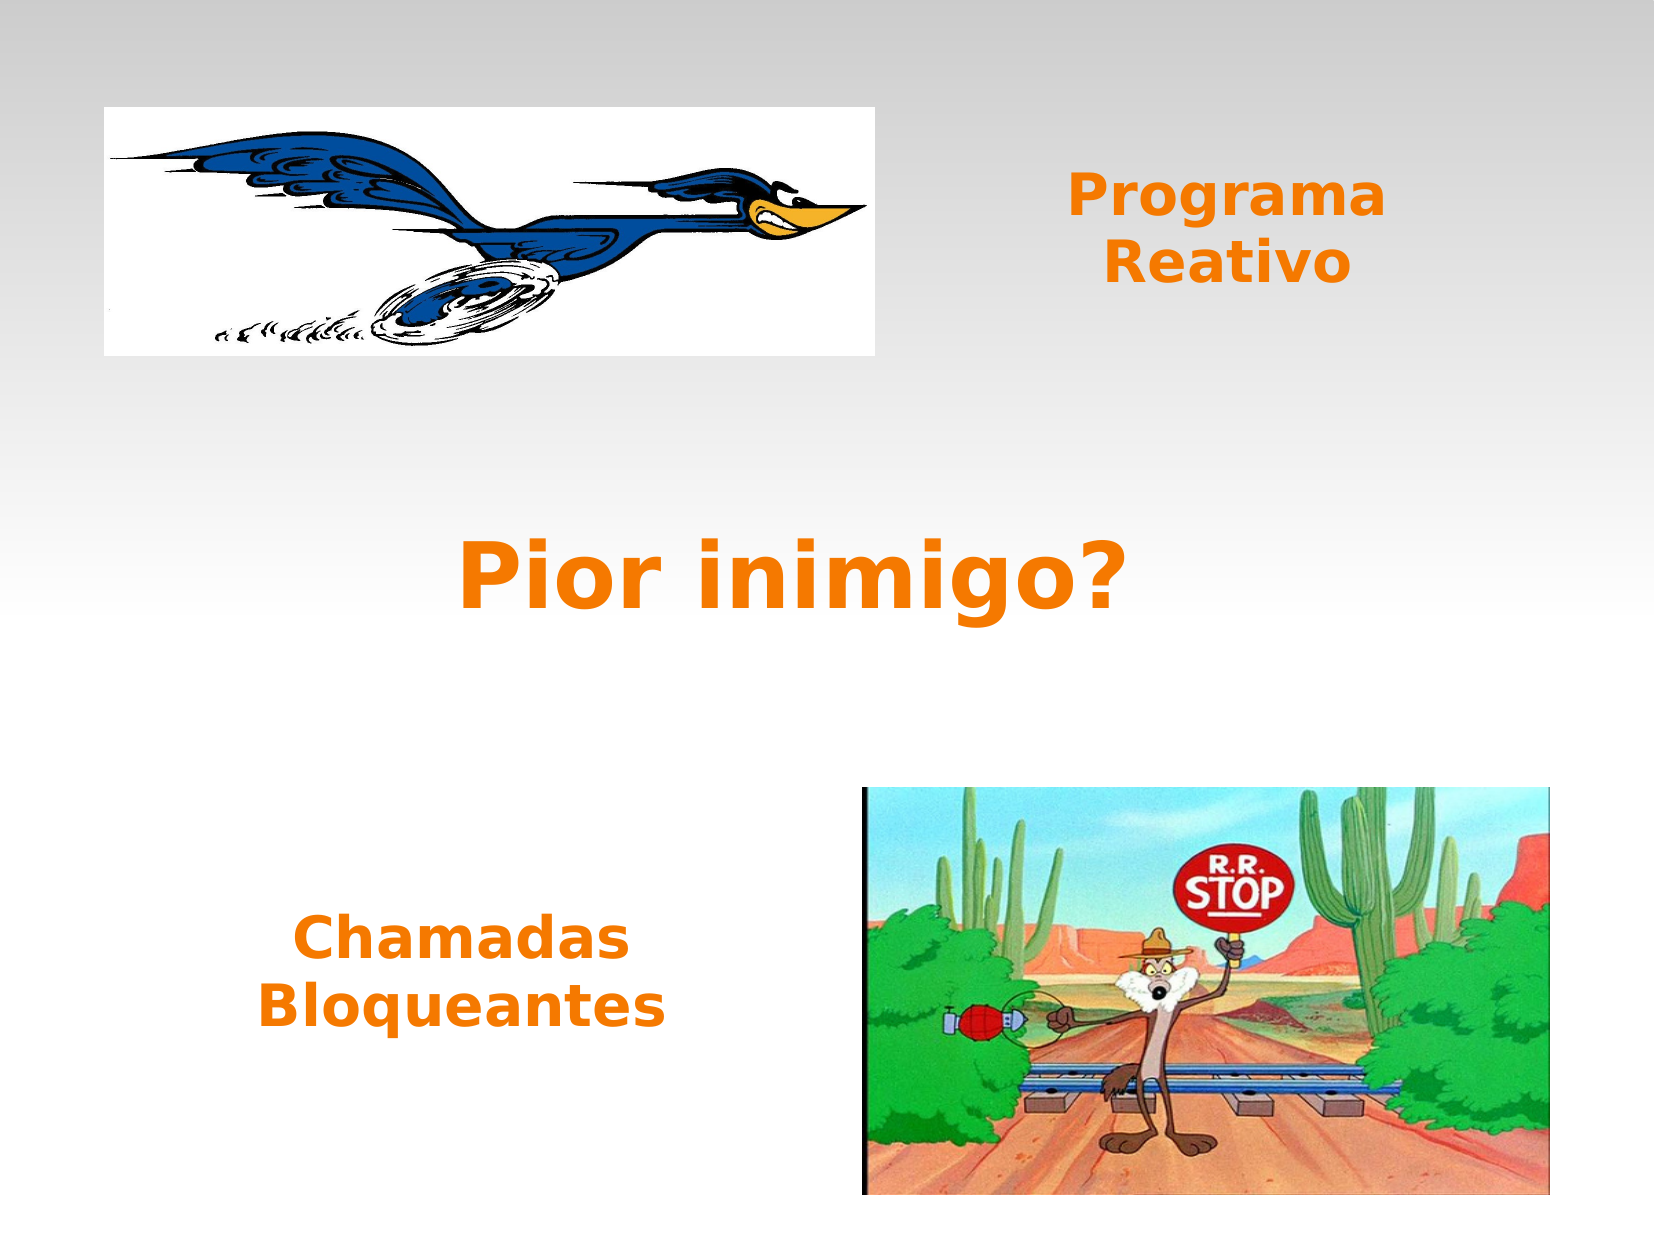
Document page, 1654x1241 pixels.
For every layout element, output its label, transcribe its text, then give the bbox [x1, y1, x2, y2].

picture [862, 787, 1550, 1195]
picture [104, 107, 875, 356]
title Pior inimigo? [49, 473, 1538, 681]
title Chamadas Bloqueantes [86, 868, 837, 1076]
title Programa Reativo [852, 125, 1603, 333]
